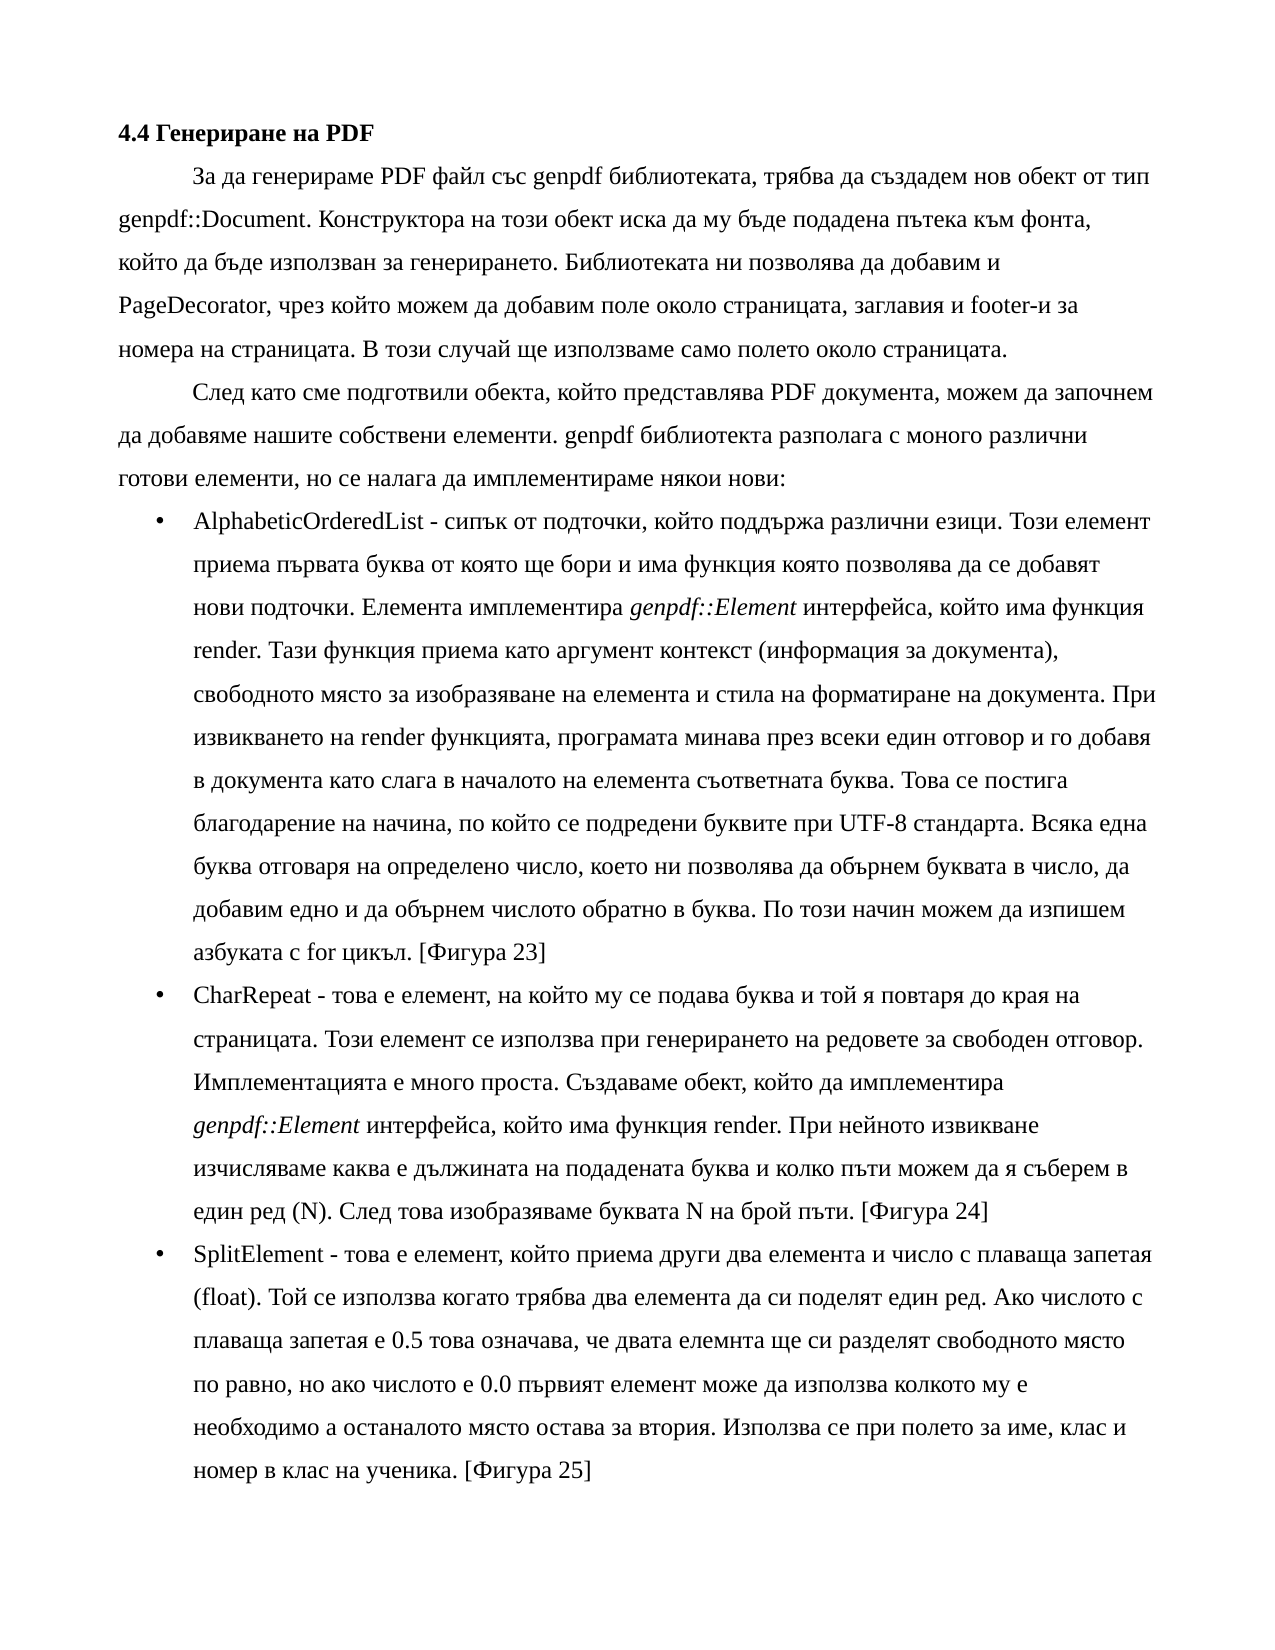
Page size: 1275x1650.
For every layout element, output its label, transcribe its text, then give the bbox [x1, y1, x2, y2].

text 4.4 Генериране на PDF [118, 118, 1157, 147]
text За да генерираме PDF файл със genpdf библиотеката, трябва да създадем нов обект от тип genpdf::Document. Конструктора на този обект иска да му бъде подадена пътека към фонта, който да бъде използван за генерирането. Библиотеката ни позволява да добавим и PageDecorator, чрез който можем да добавим поле около страницата, заглавия и footer-и за номера на страницата. В този случай ще използваме само полето около страницата. [118, 161, 1157, 362]
list CharRepeat - това е елемент, на който му се подава буква и той я повтаря до края на страницата. Този елемент се използва при генерирането на редовете за свободен отговор. Имплементацията е много проста. Създаваме обект, който да имплементира genpdf::Element интерфейса, който има функция render. При нейното извикване изчисляваме каква е дължината на подадената буква и колко пъти можем да я съберем в един ред (N). След това изобразяваме буквата N на брой пъти. [Фигура 24] [156, 981, 1157, 1225]
list SplitElement - това е елемент, който приема други два елемента и число с плаваща запетая (float). Той се използва когато трябва два елемента да си поделят един ред. Ако числото с плаваща запетая е 0.5 това означава, че двата елемнта ще си разделят свободното място по равно, но ако числото е 0.0 първият елемент може да използва колкото му е необходимо а останалото място остава за втория. Използва се при полето за име, клас и номер в клас на ученика. [Фигура 25] [156, 1239, 1157, 1484]
list AlphabeticOrderedList - сипък от подточки, който поддържа различни езици. Този елемент приема първата буква от която ще бори и има функция която позволява да се добавят нови подточки. Елемента имплементира genpdf::Element интерфейса, който има функция render. Тази функция приема като аргумент контекст (информация за документа), свободното място за изобразяване на елемента и стила на форматиране на документа. При извикването на render функцията, програмата минава през всеки един отговор и го добавя в документа като слага в началото на елемента съответната буква. Това се постига благодарение на начина, по който се подредени буквите при UTF-8 стандарта. Всяка една буква отговаря на определено число, което ни позволява да обърнем буквата в число, да добавим едно и да обърнем числото обратно в буква. По този начин можем да изпишем азбуката с for цикъл. [Фигура 23] [156, 506, 1157, 966]
text След като сме подготвили обекта, който представлява PDF документа, можем да започнем да добавяме нашите собствени елементи. genpdf библиотекта разполага с моного различни готови елементи, но се налага да имплементираме някои нови: [118, 377, 1157, 492]
